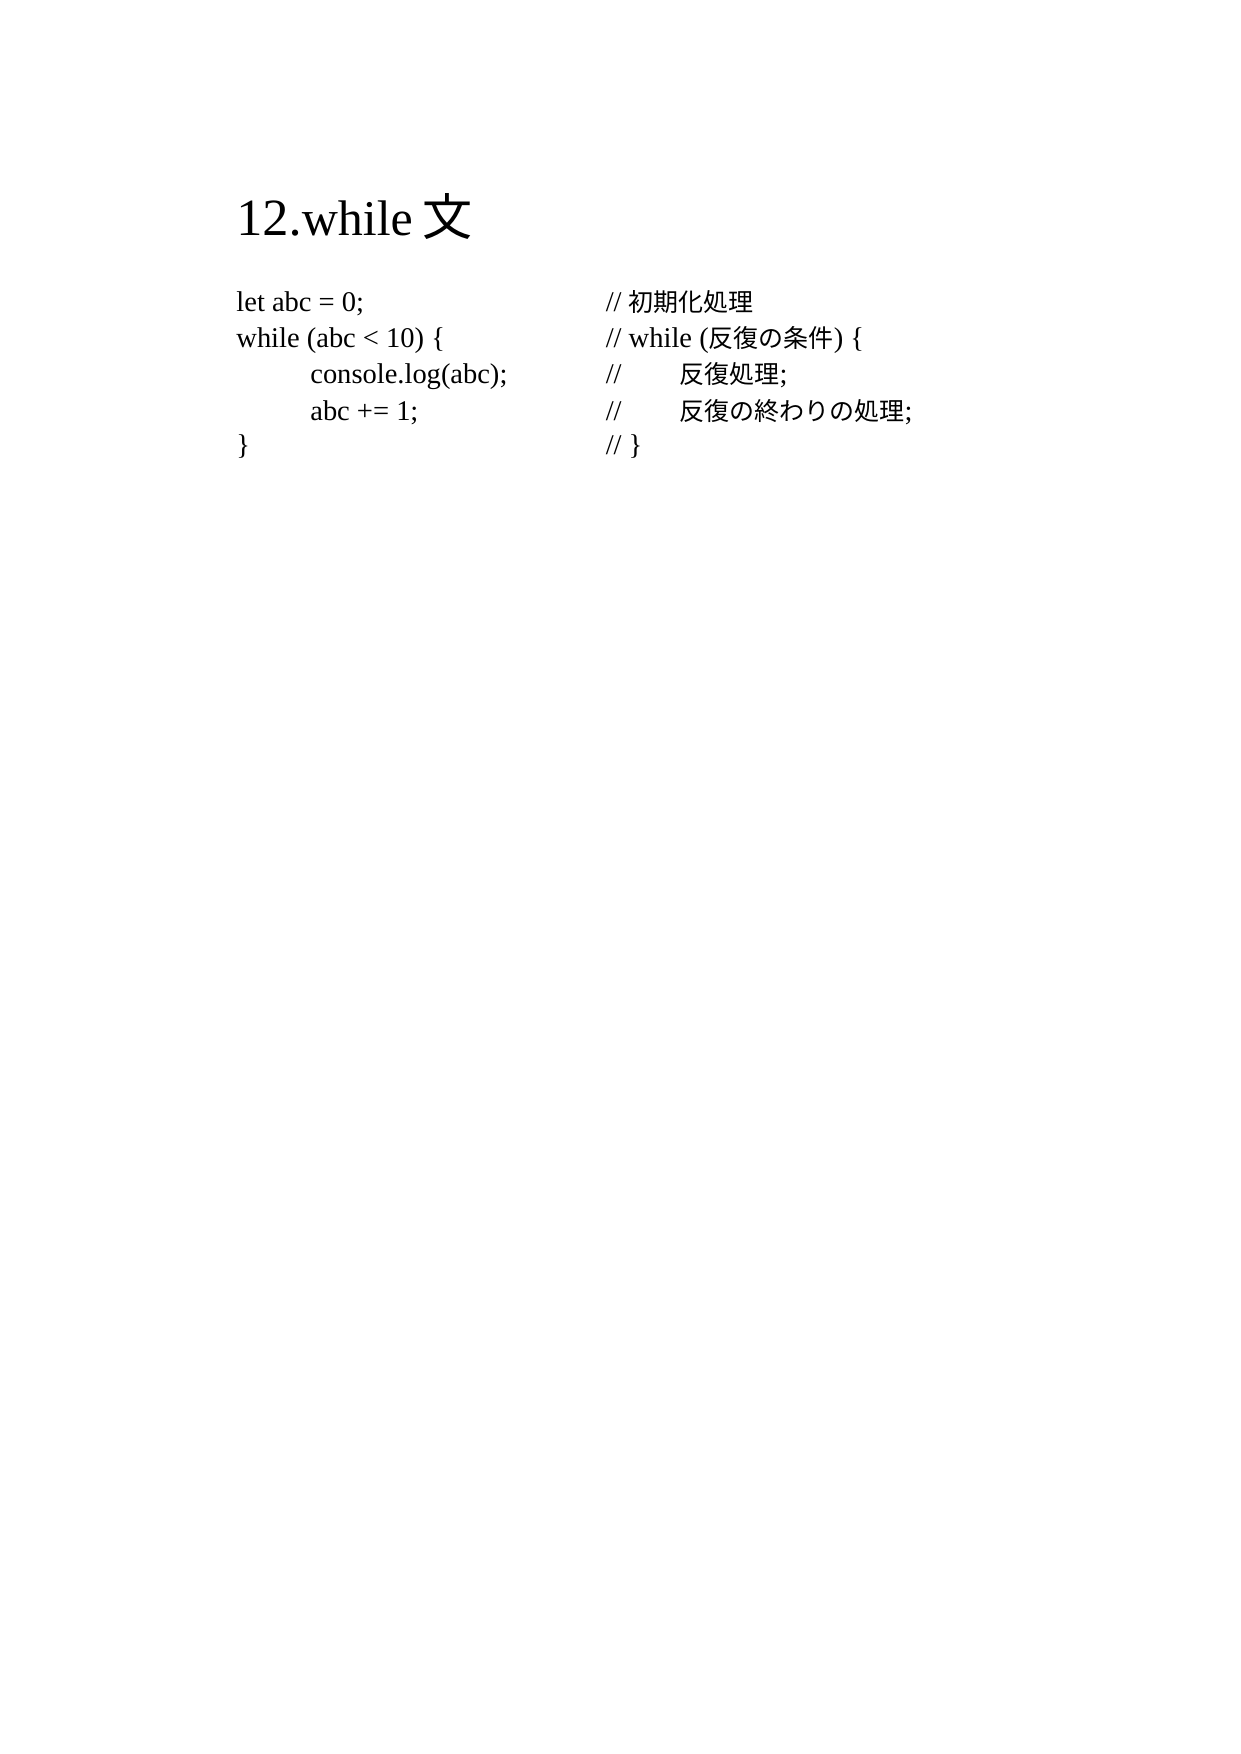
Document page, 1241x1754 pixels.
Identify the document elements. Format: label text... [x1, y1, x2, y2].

text let abc = 0; // 初期化処理 [236, 282, 1063, 319]
text console.log(abc); // 反復処理; [236, 355, 1063, 391]
text } // } [236, 427, 1063, 460]
text abc += 1; // 反復の終わりの処理; [236, 391, 1063, 427]
text while (abc < 10) { // while (反復の条件) { [236, 319, 1063, 355]
text 12.while文 [236, 177, 1063, 249]
